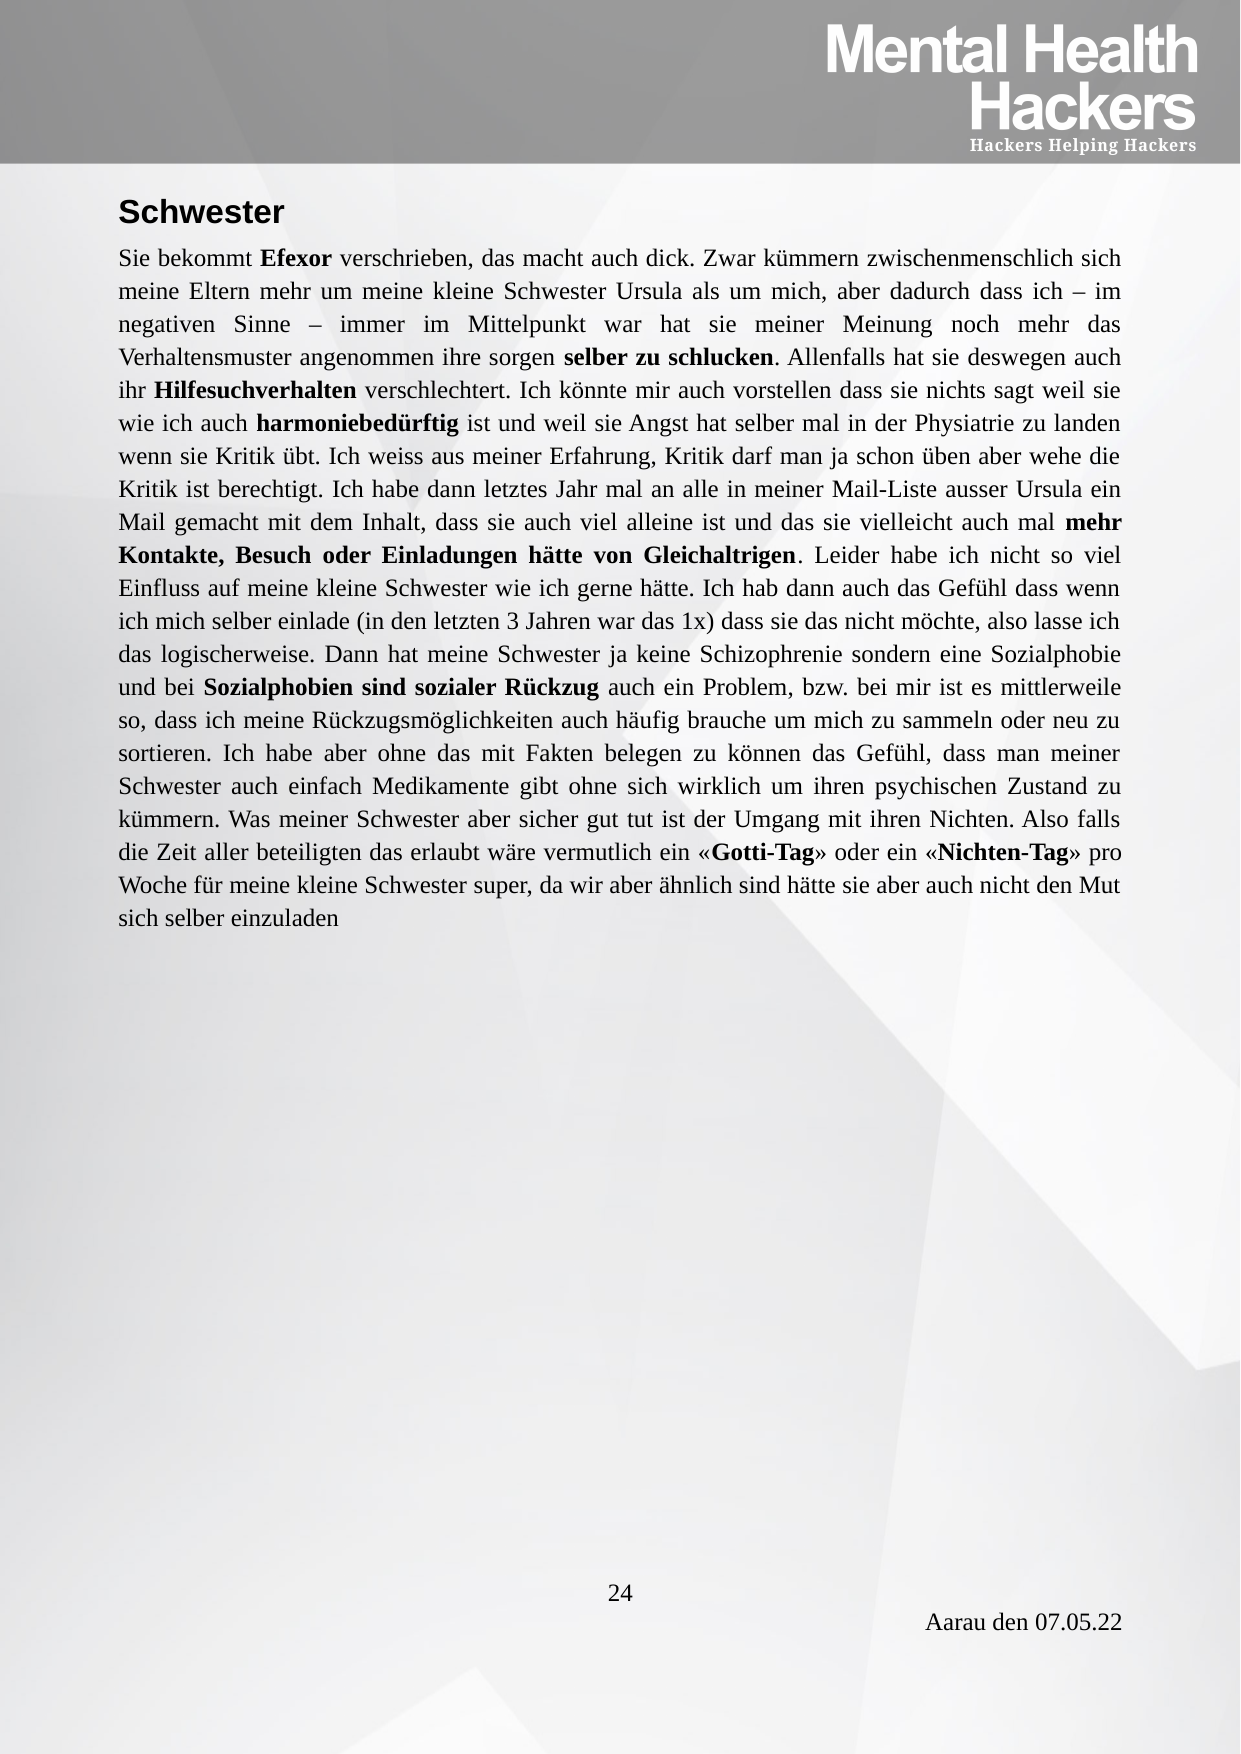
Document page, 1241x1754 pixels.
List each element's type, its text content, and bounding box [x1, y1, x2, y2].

subtitle Schwester [118, 192, 1122, 231]
picture [0, 0, 1241, 1754]
text Sie bekommt Efexor verschrieben, das macht auch dick. Zwar kümmern zwischenmenschlich sich meine Eltern mehr um meine kleine Schwester Ursula als um mich, aber dadurch dass ich – im negativen Sinne – immer im Mittelpunkt war hat sie meiner Meinung noch mehr das Verhaltensmuster angenommen ihre sorgen selber zu schlucken. Allenfalls hat sie deswegen auch ihr Hilfesuchverhalten verschlechtert. Ich könnte mir auch vorstellen dass sie nichts sagt weil sie wie ich auch harmoniebedürftig ist und weil sie Angst hat selber mal in der Physiatrie zu landen wenn sie Kritik übt. Ich weiss aus meiner Erfahrung, Kritik darf man ja schon üben aber wehe die Kritik ist berechtigt. Ich habe dann letztes Jahr mal an alle in meiner Mail-Liste ausser Ursula ein Mail gemacht mit dem Inhalt, dass sie auch viel alleine ist und das sie vielleicht auch mal mehr Kontakte, Besuch oder Einladungen hätte von Gleichaltrigen. Leider habe ich nicht so viel Einfluss auf meine kleine Schwester wie ich gerne hätte. Ich hab dann auch das Gefühl dass wenn ich mich selber einlade (in den letzten 3 Jahren war das 1x) dass sie das nicht möchte, also lasse ich das logischerweise. Dann hat meine Schwester ja keine Schizophrenie sondern eine Sozialphobie und bei Sozialphobien sind sozialer Rückzug auch ein Problem, bzw. bei mir ist es mittlerweile so, dass ich meine Rückzugsmöglichkeiten auch häufig brauche um mich zu sammeln oder neu zu sortieren. Ich habe aber ohne das mit Fakten belegen zu können das Gefühl, dass man meiner Schwester auch einfach Medikamente gibt ohne sich wirklich um ihren psychischen Zustand zu kümmern. Was meiner Schwester aber sicher gut tut ist der Umgang mit ihren Nichten. Also falls die Zeit aller beteiligten das erlaubt wäre vermutlich ein «Gotti-Tag» oder ein «Nichten-Tag» pro Woche für meine kleine Schwester super, da wir aber ähnlich sind hätte sie aber auch nicht den Mut sich selber einzuladen [118, 243, 1122, 932]
